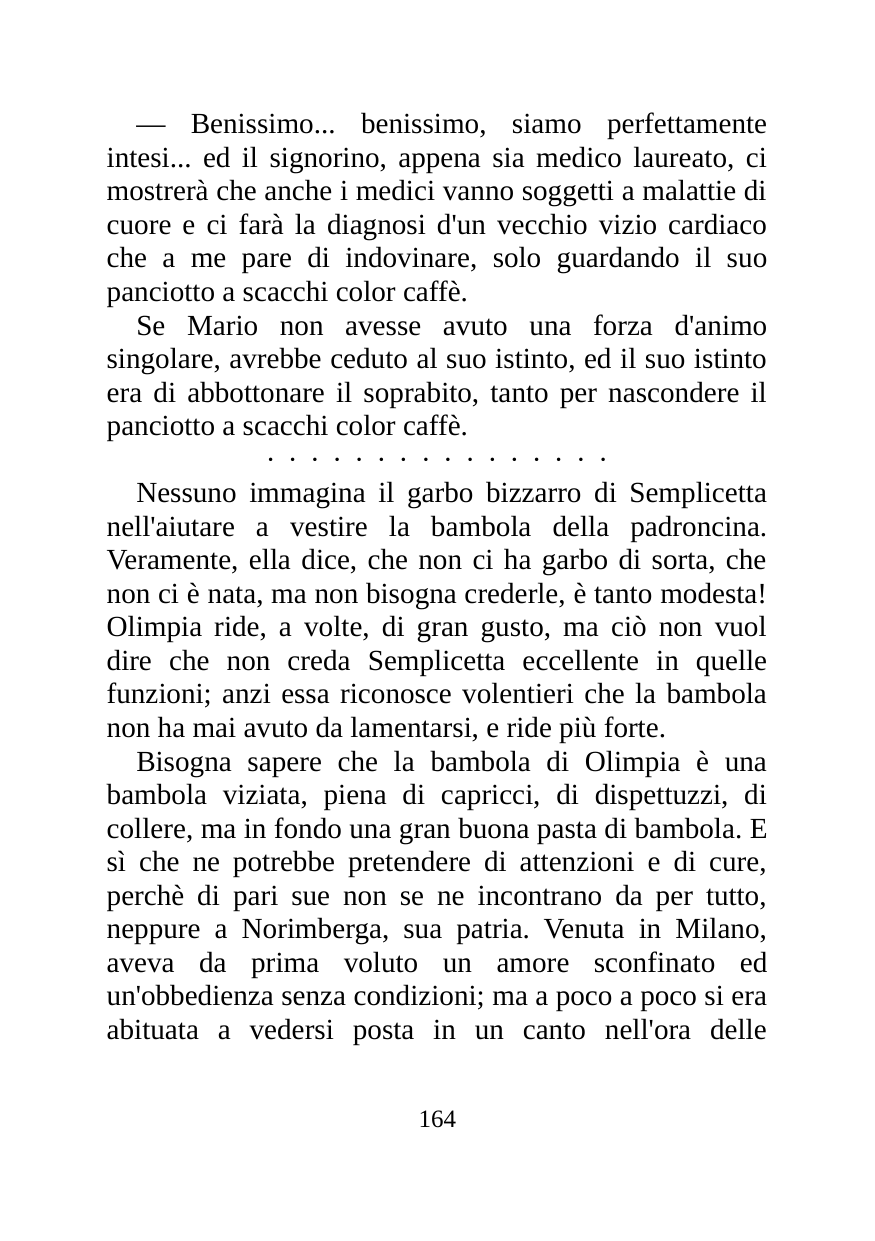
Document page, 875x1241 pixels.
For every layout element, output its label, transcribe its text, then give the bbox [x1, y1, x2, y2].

text Nessuno immagina il garbo bizzarro di Semplicetta nell'aiutare a vestire la bambola della padroncina. Veramente, ella dice, che non ci ha garbo di sorta, che non ci è nata, ma non bisogna crederle, è tanto modesta! Olimpia ride, a volte, di gran gusto, ma ciò non vuol dire che non creda Semplicetta eccellente in quelle funzioni; anzi essa riconosce volentieri che la bambola non ha mai avuto da lamentarsi, e ride più forte. [106, 475, 768, 744]
text Se Mario non avesse avuto una forza d'animo singolare, avrebbe ceduto al suo istinto, ed il suo istinto era di abbottonare il soprabito, tanto per nascondere il panciotto a scacchi color caffè. [106, 308, 768, 442]
text ················ [106, 442, 768, 475]
text Bisogna sapere che la bambola di Olimpia è una bambola viziata, piena di capricci, di dispettuzzi, di collere, ma in fondo una gran buona pasta di bambola. E sì che ne potrebbe pretendere di attenzioni e di cure, perchè di pari sue non se ne incontrano da per tutto, neppure a Norimberga, sua patria. Venuta in Milano, aveva da prima voluto un amore sconfinato ed un'obbedienza senza condizioni; ma a poco a poco si era abituata a vedersi posta in un canto nell'ora delle [106, 744, 768, 1046]
text — Benissimo... benissimo, siamo perfettamente intesi... ed il signorino, appena sia medico laureato, ci mostrerà che anche i medici vanno soggetti a malattie di cuore e ci farà la diagnosi d'un vecchio vizio cardiaco che a me pare di indovinare, solo guardando il suo panciotto a scacchi color caffè. [106, 106, 768, 308]
